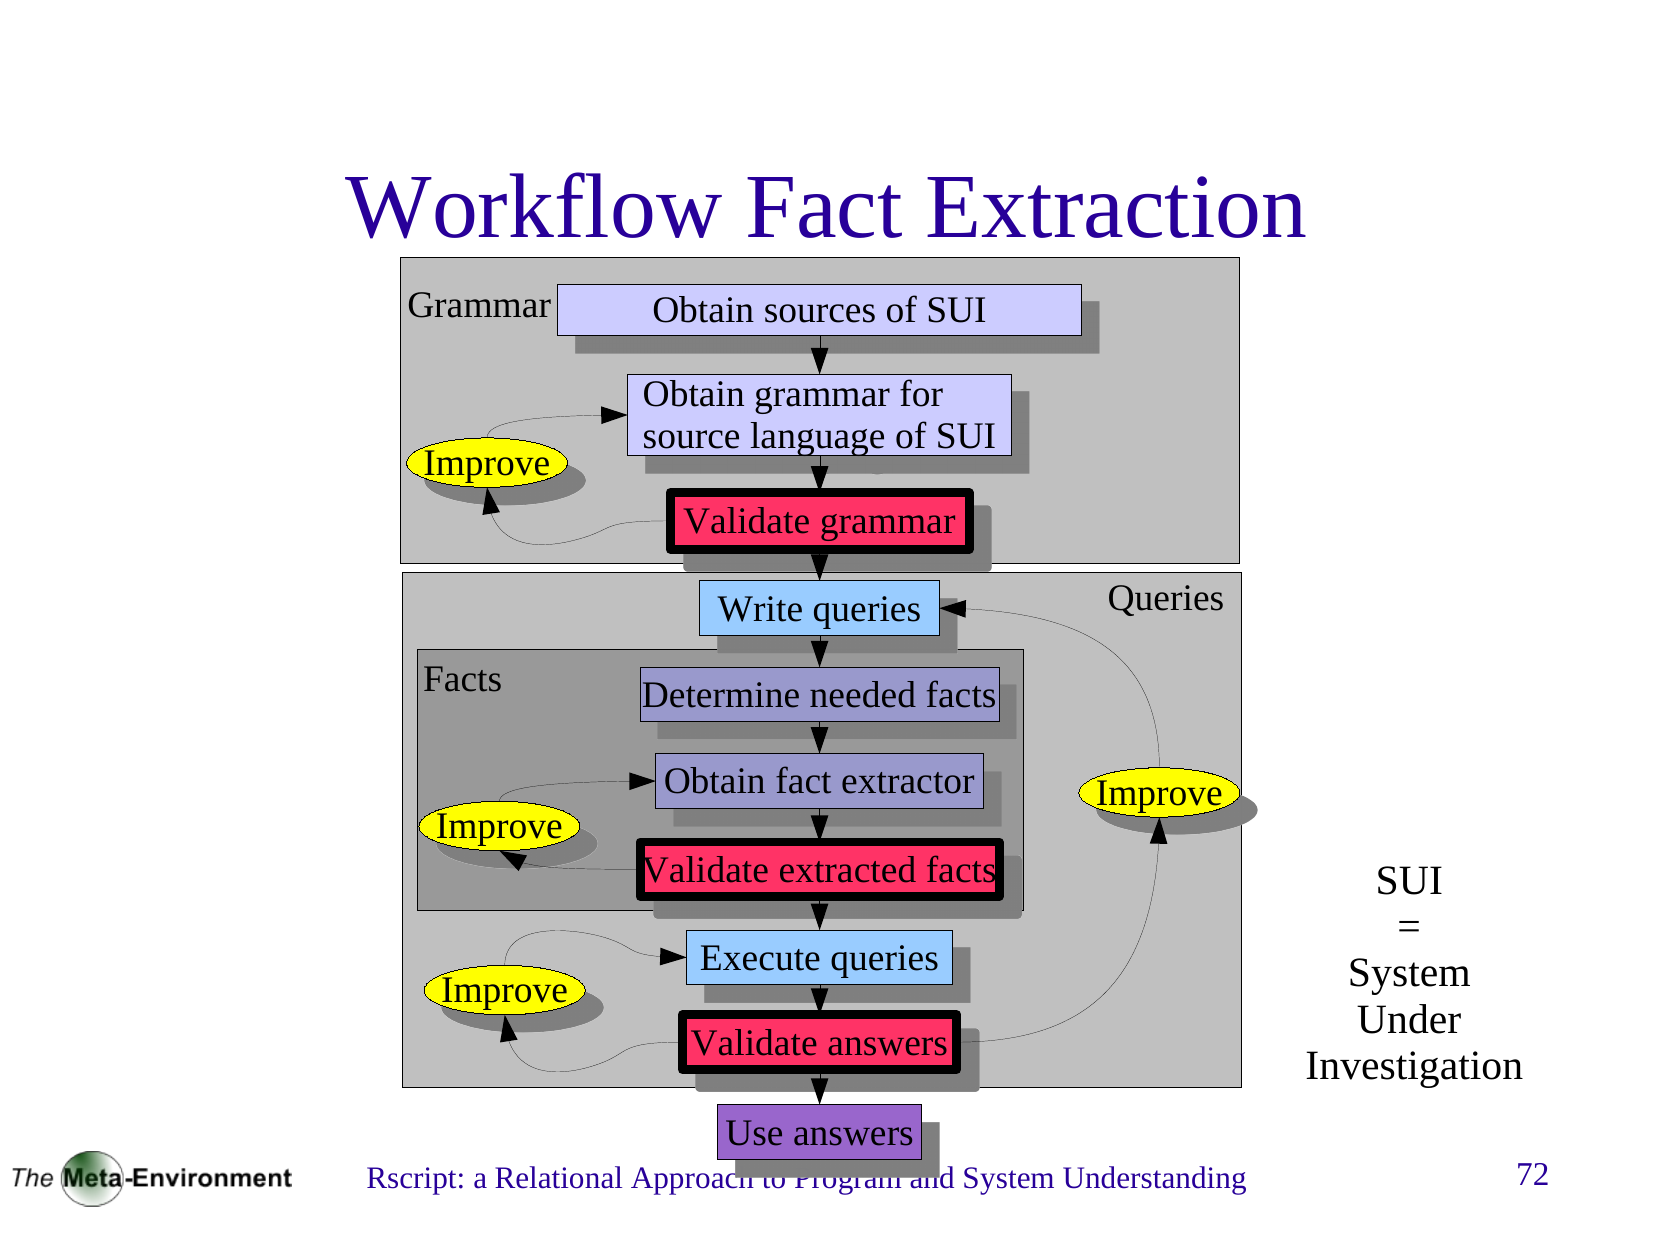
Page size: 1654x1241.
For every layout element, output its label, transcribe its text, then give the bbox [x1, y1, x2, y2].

text_box [505, 931, 820, 1051]
text_box Grammar [407, 284, 573, 333]
text_box Obtain grammar for source language of SUI [627, 374, 1012, 456]
text_box Queries [1107, 577, 1242, 625]
text_box SUI = System Under Investigation [1305, 857, 1525, 1089]
text_box Validate answers [682, 1014, 957, 1070]
text_box Improve [424, 965, 586, 1015]
text_box [820, 609, 1159, 1042]
text_box [821, 572, 1242, 1088]
text_box Use answers [717, 1104, 922, 1160]
text_box Improve [406, 437, 568, 488]
picture [12, 1151, 292, 1207]
text_box Improve [418, 801, 580, 851]
text_box Facts [423, 658, 515, 707]
text_box Obtain fact extractor [655, 753, 984, 809]
text_box Validate grammar [670, 492, 970, 550]
text_box Write queries [699, 580, 940, 636]
text_box Improve [1078, 767, 1240, 818]
title Workflow Fact Extraction [121, 102, 1534, 311]
text_box [500, 766, 819, 886]
text_box [488, 403, 820, 520]
text_box Determine needed facts [640, 667, 1000, 722]
text_box Execute queries [686, 930, 953, 985]
text_box Validate extracted facts [640, 842, 1000, 897]
text_box [402, 572, 820, 1088]
text_box Obtain sources of SUI [557, 284, 1082, 336]
text_box [400, 257, 1240, 564]
